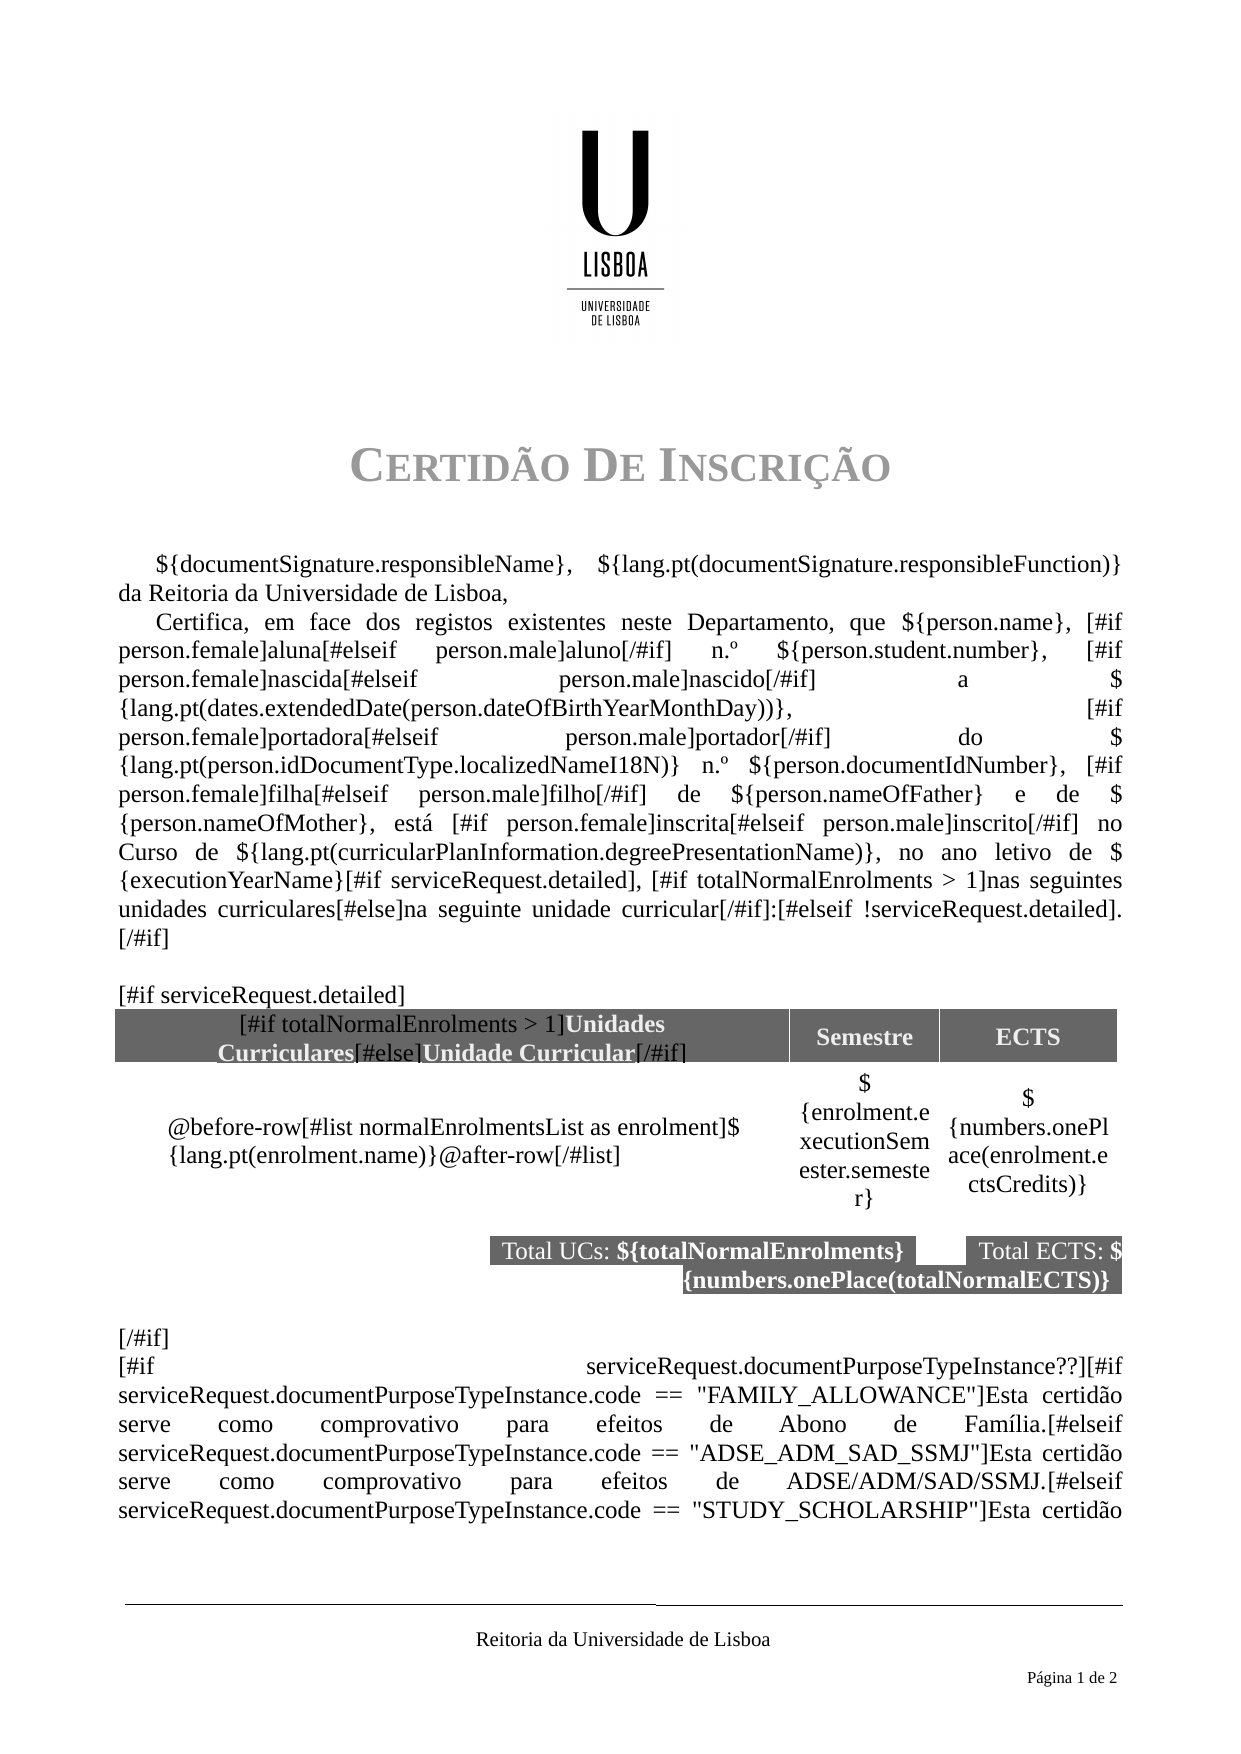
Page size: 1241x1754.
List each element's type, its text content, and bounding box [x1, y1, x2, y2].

text Certifica, em face dos registos existentes neste Departamento, que ${person.name}, [#if person.female]aluna[#elseif person.male]aluno[/#if] n.º ${person.student.number}, [#if person.female]nascida[#elseif person.male]nascido[/#if] a ${lang.pt(dates.extendedDate(person.dateOfBirthYearMonthDay))}, [#if person.female]portadora[#elseif person.male]portador[/#if] do ${lang.pt(person.idDocumentType.localizedNameI18N)} n.º ${person.documentIdNumber}, [#if person.female]filha[#elseif person.male]filho[/#if] de ${person.nameOfFather} e de ${person.nameOfMother}, está [#if person.female]inscrita[#elseif person.male]inscrito[/#if] no Curso de ${lang.pt(curricularPlanInformation.degreePresentationName)}, no ano letivo de ${executionYearName}[#if serviceRequest.detailed], [#if totalNormalEnrolments > 1]nas seguintes unidades curriculares[#else]na seguinte unidade curricular[/#if]:[#elseif !serviceRequest.detailed].[/#if] [118, 607, 1122, 952]
table_cell @before-row[#list normalEnrolmentsList as enrolment]${lang.pt(enrolment.name)}@after-row[/#list] [115, 1063, 789, 1218]
table_header ECTS [940, 1009, 1117, 1062]
table_header [#if totalNormalEnrolments > 1]Unidades Curriculares[#else]Unidade Curricular[/#if] [115, 1009, 789, 1062]
table_header Semestre [790, 1009, 939, 1062]
text [/#if] [118, 1323, 1122, 1351]
text [#if serviceRequest.detailed] [118, 981, 1122, 1009]
text [#if serviceRequest.documentPurposeTypeInstance??][#if serviceRequest.documentPurposeTypeInstance.code == "FAMILY_ALLOWANCE"]Esta certidão serve como comprovativo para efeitos de Abono de Família.[#elseif serviceRequest.documentPurposeTypeInstance.code == "ADSE_ADM_SAD_SSMJ"]Esta certidão serve como comprovativo para efeitos de ADSE/ADM/SAD/SSMJ.[#elseif serviceRequest.documentPurposeTypeInstance.code == "STUDY_SCHOLARSHIP"]Esta certidão [118, 1351, 1122, 1524]
table_cell ${enrolment.executionSemester.semester} [790, 1063, 939, 1218]
text ${documentSignature.responsibleName}, ${lang.pt(documentSignature.responsibleFunction)} da Reitoria da Universidade de Lisboa, [118, 549, 1122, 607]
table_cell ${numbers.onePlace(enrolment.ectsCredits)} [940, 1063, 1117, 1218]
text Total UCs: ${totalNormalEnrolments} Total ECTS: ${numbers.onePlace(totalNormalECTS)} [118, 1236, 1122, 1294]
picture [542, 106, 689, 350]
text Certidão De Inscrição [118, 434, 1122, 492]
